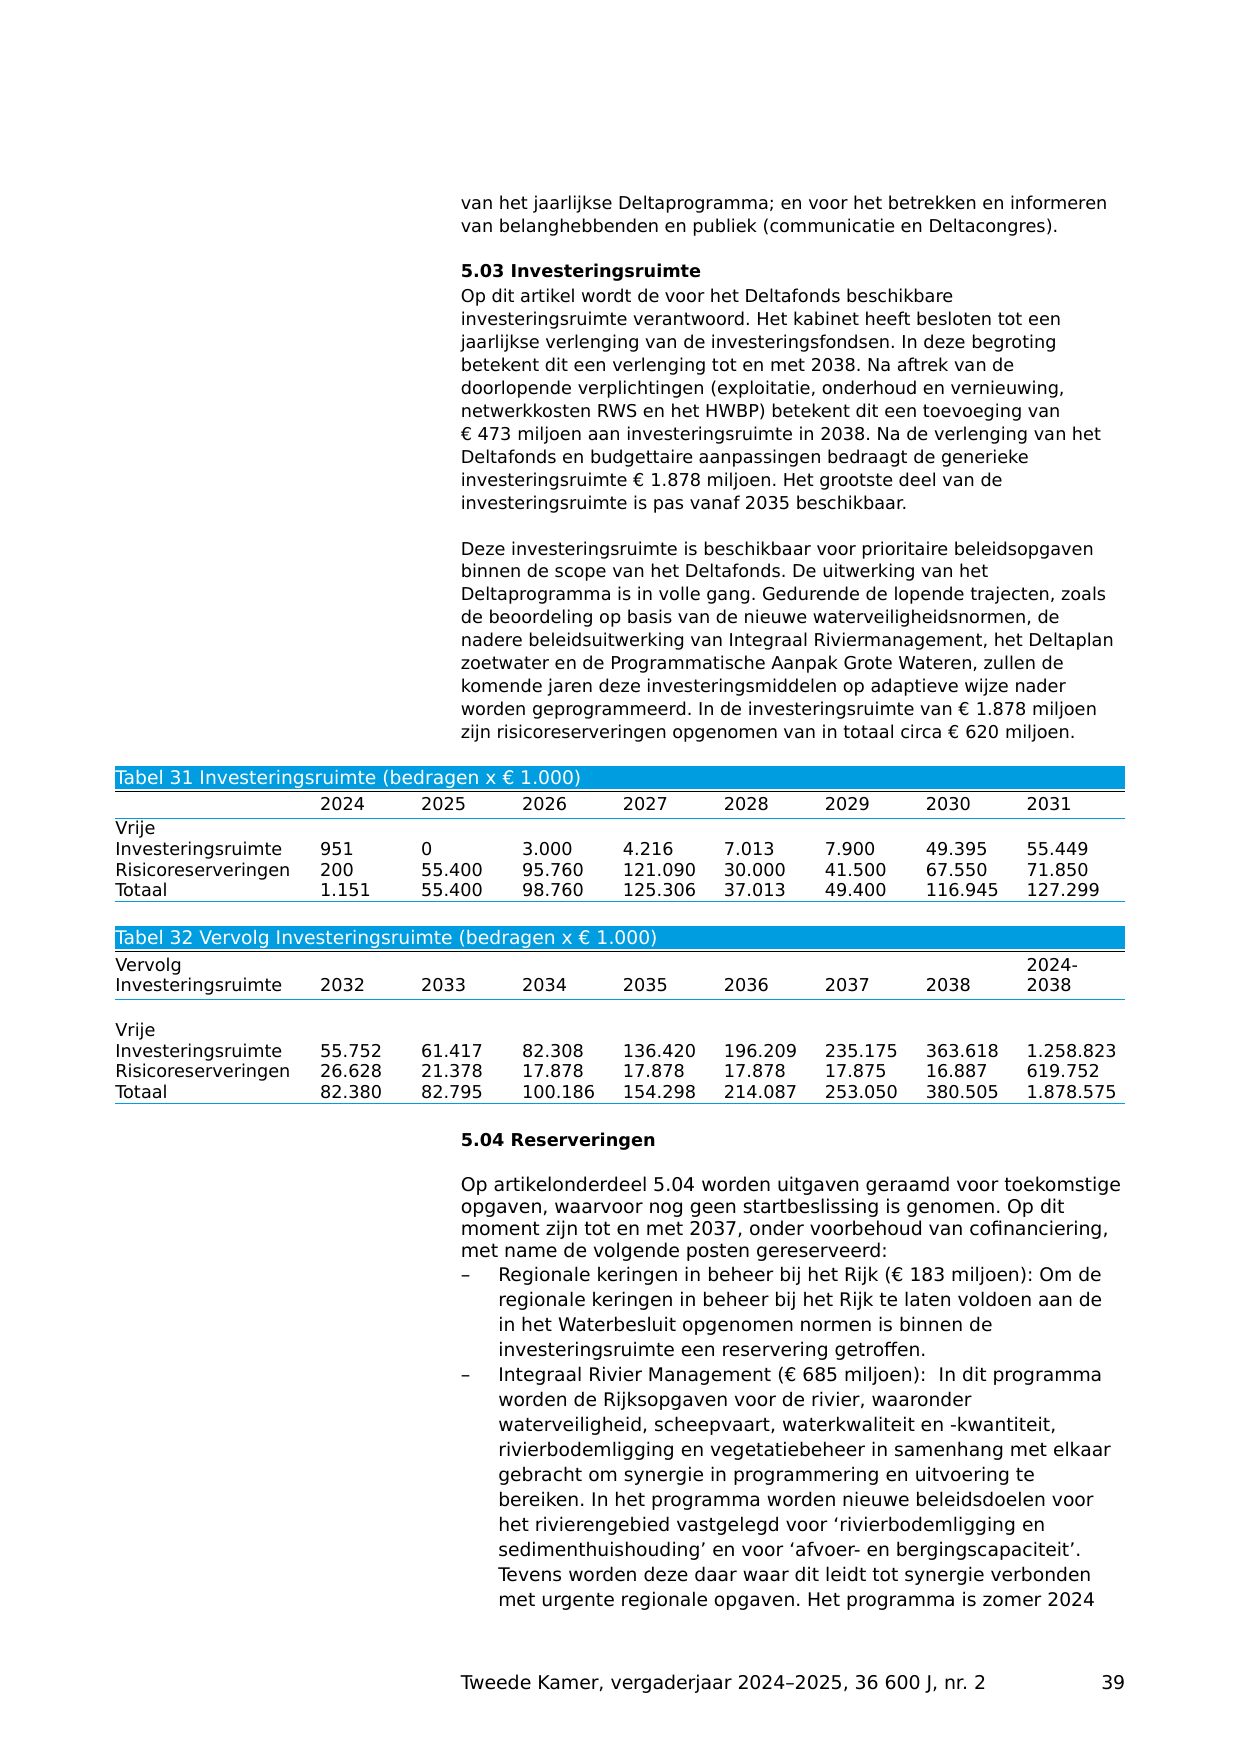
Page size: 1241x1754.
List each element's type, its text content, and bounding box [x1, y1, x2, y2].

table_cell 951 [317, 819, 418, 859]
table_cell 116.945 [923, 880, 1023, 901]
table_cell 235.175 [822, 1020, 923, 1061]
table_cell 2029 [822, 792, 923, 818]
table_cell 2028 [721, 792, 822, 818]
table_cell 2025 [418, 792, 519, 818]
text 5.03 Investeringsruimte [461, 259, 1125, 282]
table_cell 55.449 [1024, 819, 1125, 859]
table_cell Risicoreserveringen [115, 1061, 317, 1082]
table_cell 214.087 [721, 1082, 822, 1102]
table_cell 121.090 [620, 860, 721, 880]
table_cell [721, 1000, 822, 1020]
table_cell 2037 [822, 952, 923, 999]
table_cell 49.395 [923, 819, 1023, 859]
table_cell Vrije Investeringsruimte [115, 1020, 317, 1061]
text Deze investeringsruimte is beschikbaar voor prioritaire beleidsopgaven binnen de scope van het Deltafonds. De uitwerking van het Deltaprogramma is in volle gang. Gedurende de lopende trajecten, zoals de beoordeling op basis van de nieuwe waterveiligheidsnormen, de nadere beleidsuitwerking van Integraal Riviermanagement, het Deltaplan zoetwater en de Programmatische Aanpak Grote Wateren, zullen de komende jaren deze investeringsmiddelen op adaptieve wijze nader worden geprogrammeerd. In de investeringsruimte van € 1.878 miljoen zijn risicoreserveringen opgenomen van in totaal circa € 620 miljoen. [461, 537, 1125, 743]
table_cell 253.050 [822, 1082, 923, 1102]
table_cell 17.875 [822, 1061, 923, 1082]
table_cell [519, 1000, 620, 1020]
table_cell 363.618 [923, 1020, 1023, 1061]
table_cell 55.752 [317, 1020, 418, 1061]
table_cell Vrije Investeringsruimte [115, 819, 317, 859]
table_cell 380.505 [923, 1082, 1023, 1102]
table_cell 2026 [519, 792, 620, 818]
table_cell 2030 [923, 792, 1023, 818]
table_cell [317, 1000, 418, 1020]
table_cell 95.760 [519, 860, 620, 880]
table_cell 154.298 [620, 1082, 721, 1102]
table_cell 26.628 [317, 1061, 418, 1082]
table_cell 200 [317, 860, 418, 880]
table_cell [418, 1000, 519, 1020]
table_cell [115, 792, 317, 818]
table_cell 55.400 [418, 880, 519, 901]
table_cell 100.186 [519, 1082, 620, 1102]
table_cell 2024-2038 [1024, 952, 1125, 999]
list Regionale keringen in beheer bij het Rijk (€ 183 miljoen): Om de regionale keringen in beheer bij het Rijk te laten voldoen aan de in het Waterbesluit opgenomen normen is binnen de investeringsruimte een reservering getroffen. [461, 1262, 1125, 1362]
table_cell 67.550 [923, 860, 1023, 880]
table_cell 17.878 [721, 1061, 822, 1082]
table_cell 2035 [620, 952, 721, 999]
table_cell [1024, 1000, 1125, 1020]
table_cell Risicoreserveringen [115, 860, 317, 880]
table_cell 2032 [317, 952, 418, 999]
table_cell 2031 [1024, 792, 1125, 818]
table_cell 17.878 [519, 1061, 620, 1082]
table_cell 2038 [923, 952, 1023, 999]
table_cell Totaal [115, 1082, 317, 1102]
table_cell 1.258.823 [1024, 1020, 1125, 1061]
text Op dit artikel wordt de voor het Deltafonds beschikbare investeringsruimte verantwoord. Het kabinet heeft besloten tot een jaarlijkse verlenging van de investeringsfondsen. In deze begroting betekent dit een verlenging tot en met 2038. Na aftrek van de doorlopende verplichtingen (exploitatie, onderhoud en vernieuwing, netwerkkosten RWS en het HWBP) betekent dit een toevoeging van € 473 miljoen aan investeringsruimte in 2038. Na de verlenging van het Deltafonds en budgettaire aanpassingen bedraagt de generieke investeringsruimte € 1.878 miljoen. Het grootste deel van de investeringsruimte is pas vanaf 2035 beschikbaar. [461, 284, 1125, 514]
table_cell 136.420 [620, 1020, 721, 1061]
table_cell 1.878.575 [1024, 1082, 1125, 1102]
list Integraal Rivier Management (€ 685 miljoen): In dit programma worden de Rijksopgaven voor de rivier, waaronder waterveiligheid, scheepvaart, waterkwaliteit en -kwantiteit, rivierbodemligging en vegetatiebeheer in samenhang met elkaar gebracht om synergie in programmering en uitvoering te bereiken. In het programma worden nieuwe beleidsdoelen voor het rivierengebied vastgelegd voor ‘rivierbodemligging en sedimenthuishouding’ en voor ‘afvoer- en bergingscapaciteit’. Tevens worden deze daar waar dit leidt tot synergie verbonden met urgente regionale opgaven. Het programma is zomer 2024 [461, 1362, 1125, 1612]
table_cell 2024 [317, 792, 418, 818]
table_cell 98.760 [519, 880, 620, 901]
table_cell 49.400 [822, 880, 923, 901]
table_cell 61.417 [418, 1020, 519, 1061]
table_cell 127.299 [1024, 880, 1125, 901]
table_cell 3.000 [519, 819, 620, 859]
table_cell 4.216 [620, 819, 721, 859]
table_cell 0 [418, 819, 519, 859]
table_cell 16.887 [923, 1061, 1023, 1082]
table_cell 82.795 [418, 1082, 519, 1102]
table_cell [620, 1000, 721, 1020]
table_cell [822, 1000, 923, 1020]
table_cell 71.850 [1024, 860, 1125, 880]
table_cell 2033 [418, 952, 519, 999]
table_cell 196.209 [721, 1020, 822, 1061]
text 5.04 Reserveringen [461, 1128, 1125, 1151]
table_cell 2027 [620, 792, 721, 818]
table_cell 2036 [721, 952, 822, 999]
text van het jaarlijkse Deltaprogramma; en voor het betrekken en informeren van belanghebbenden en publiek (communicatie en Deltacongres). [461, 191, 1125, 237]
table_cell [923, 1000, 1023, 1020]
table_cell 2034 [519, 952, 620, 999]
table_cell Vervolg Investeringsruimte [115, 952, 317, 999]
table_cell 37.013 [721, 880, 822, 901]
table_cell 7.900 [822, 819, 923, 859]
table_cell 82.380 [317, 1082, 418, 1102]
table_cell 619.752 [1024, 1061, 1125, 1082]
text Op artikelonderdeel 5.04 worden uitgaven geraamd voor toekomstige opgaven, waarvoor nog geen startbeslissing is genomen. Op dit moment zijn tot en met 2037, onder voorbehoud van cofinanciering, met name de volgende posten gereserveerd: [461, 1174, 1125, 1262]
table_cell 17.878 [620, 1061, 721, 1082]
table_cell 82.308 [519, 1020, 620, 1061]
table_cell 125.306 [620, 880, 721, 901]
table_cell 30.000 [721, 860, 822, 880]
table_cell Totaal [115, 880, 317, 901]
table_cell 1.151 [317, 880, 418, 901]
table_cell [115, 1000, 317, 1020]
table_cell 21.378 [418, 1061, 519, 1082]
table_cell 7.013 [721, 819, 822, 859]
table_cell 41.500 [822, 860, 923, 880]
table_cell 55.400 [418, 860, 519, 880]
